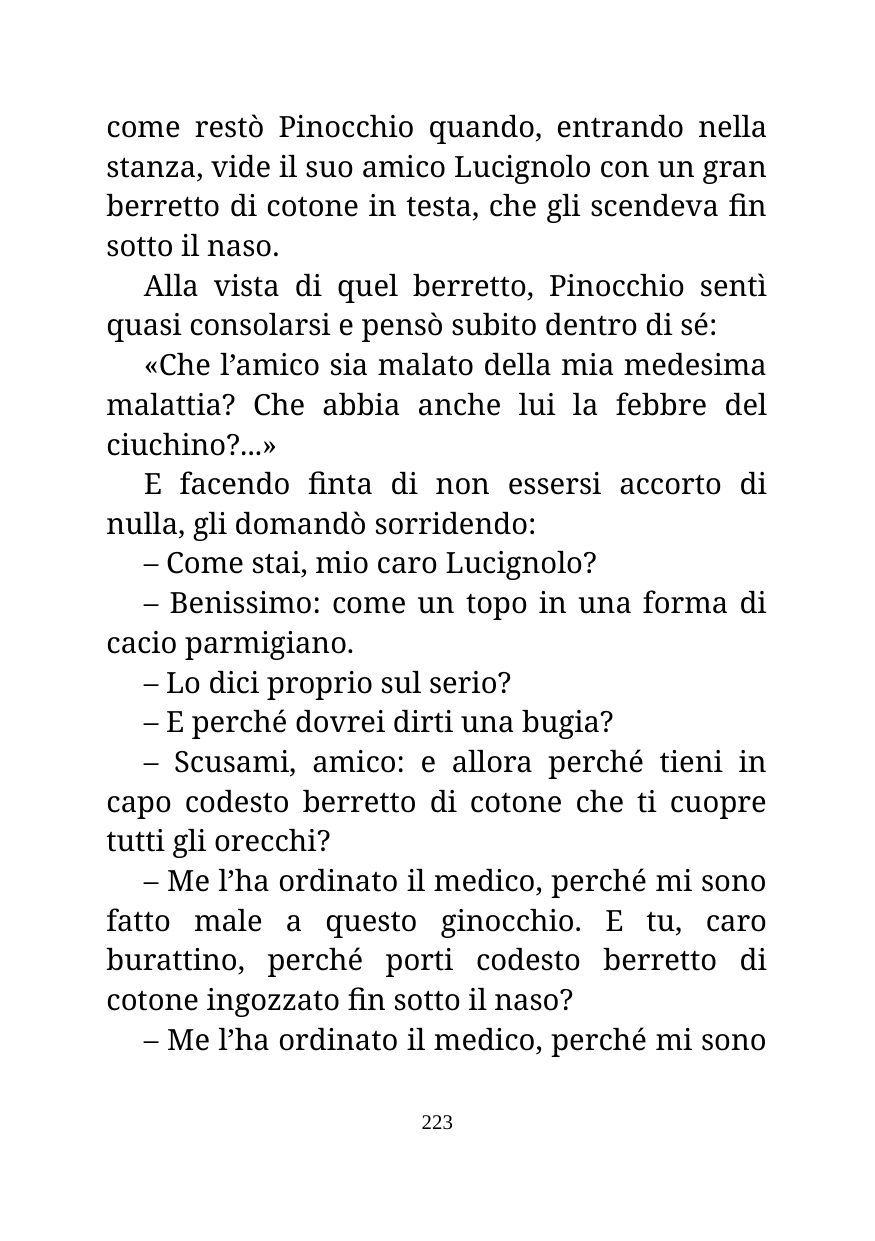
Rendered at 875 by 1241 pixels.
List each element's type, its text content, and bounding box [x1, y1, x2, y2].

text «Che l’amico sia malato della mia medesima malattia? Che abbia anche lui la febbre del ciuchino?...» [106, 344, 768, 463]
text – Scusami, amico: e allora perché tieni in capo codesto berretto di cotone che ti cuopre tutti gli orecchi? [106, 741, 768, 860]
text E facendo finta di non essersi accorto di nulla, gli domandò sorridendo: [106, 463, 768, 543]
text – Come stai, mio caro Lucignolo? [106, 543, 768, 582]
text – Lo dici proprio sul serio? [106, 662, 768, 702]
text come restò Pinocchio quando, entrando nella stanza, vide il suo amico Lucignolo con un gran berretto di cotone in testa, che gli scendeva fin sotto il naso. [106, 106, 768, 265]
text – Me l’ha ordinato il medico, perché mi sono fatto male a questo ginocchio. E tu, caro burattino, perché porti codesto berretto di cotone ingozzato fin sotto il naso? [106, 860, 768, 1019]
text Alla vista di quel berretto, Pinocchio sentì quasi consolarsi e pensò subito dentro di sé: [106, 265, 768, 344]
text – Benissimo: come un topo in una forma di cacio parmigiano. [106, 582, 768, 662]
text – Me l’ha ordinato il medico, perché mi sono [106, 1019, 768, 1059]
text – E perché dovrei dirti una bugia? [106, 702, 768, 741]
